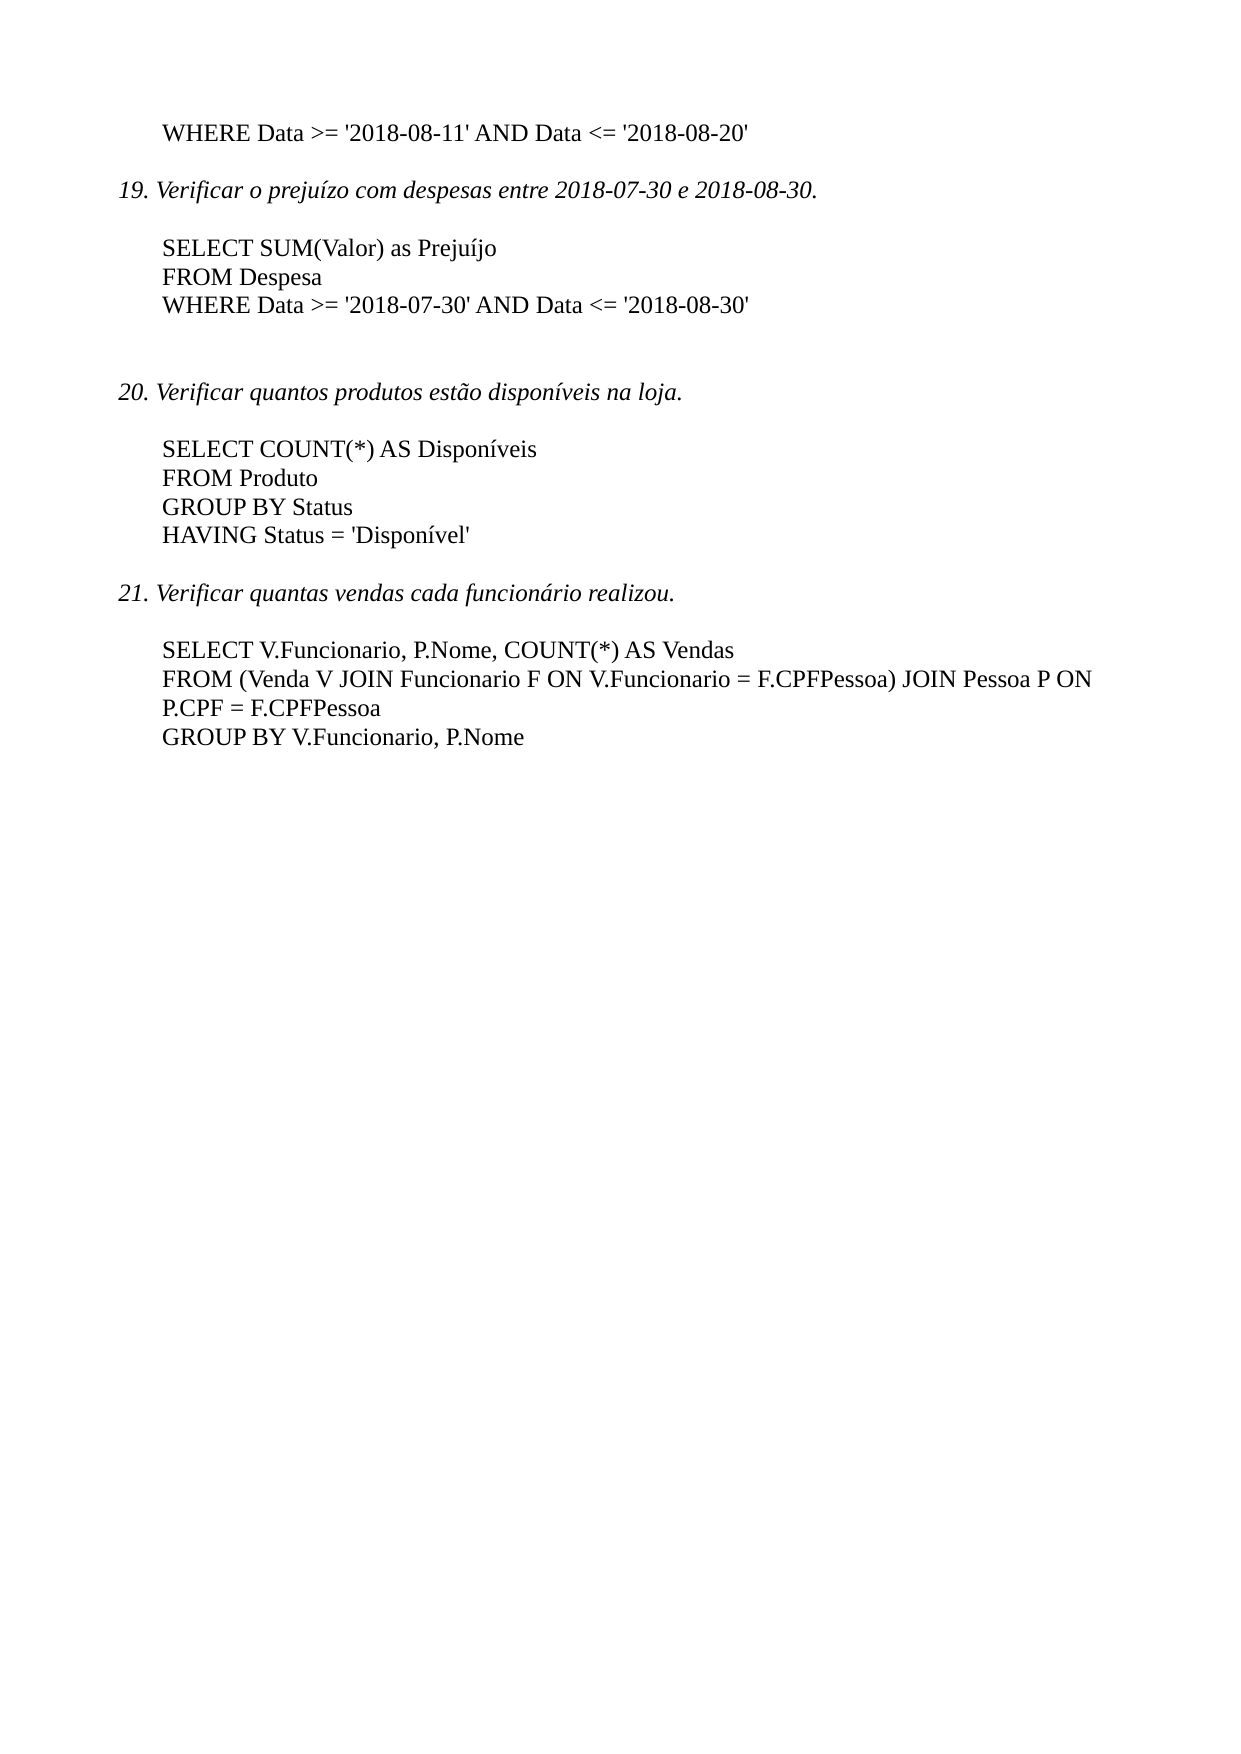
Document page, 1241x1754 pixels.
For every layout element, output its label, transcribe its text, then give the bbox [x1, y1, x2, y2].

text GROUP BY V.Funcionario, P.Nome [118, 722, 1122, 751]
text GROUP BY Status [118, 492, 1122, 521]
text SELECT COUNT(*) AS Disponíveis [118, 434, 1122, 463]
text 19. Verificar o prejuízo com despesas entre 2018-07-30 e 2018-08-30. [118, 176, 1122, 204]
text WHERE Data >= '2018-08-11' AND Data <= '2018-08-20' [118, 118, 1122, 147]
text SELECT SUM(Valor) as Prejuíjo [118, 233, 1122, 262]
text HAVING Status = 'Disponível' [118, 521, 1122, 549]
text 21. Verificar quantas vendas cada funcionário realizou. [118, 578, 1122, 607]
text FROM (Venda V JOIN Funcionario F ON V.Funcionario = F.CPFPessoa) JOIN Pessoa P ON P.CPF = F.CPFPessoa [118, 664, 1122, 722]
text FROM Produto [118, 463, 1122, 492]
text 20. Verificar quantos produtos estão disponíveis na loja. [118, 377, 1122, 406]
text WHERE Data >= '2018-07-30' AND Data <= '2018-08-30' [118, 291, 1122, 319]
text FROM Despesa [118, 262, 1122, 291]
text SELECT V.Funcionario, P.Nome, COUNT(*) AS Vendas [118, 636, 1122, 664]
